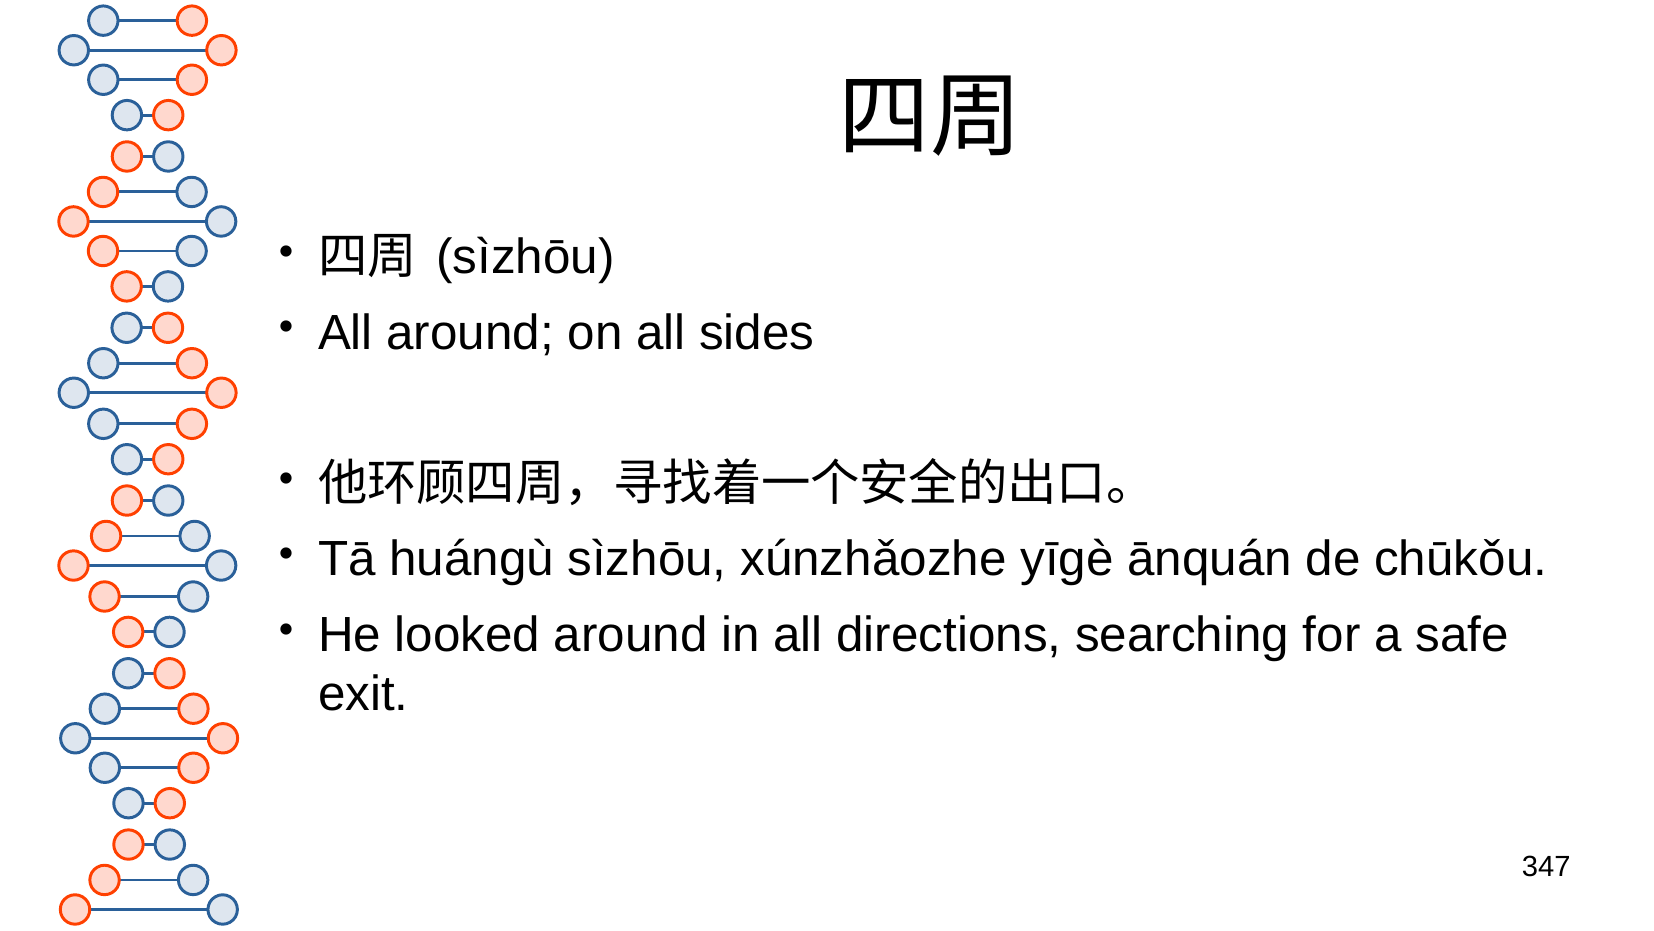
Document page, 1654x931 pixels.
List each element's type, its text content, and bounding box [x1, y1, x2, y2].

list 四周 (sìzhōu) All around; on all sides 他环顾四周，寻找着一个安全的出口。 Tā huángù sìzhōu, xúnzhǎozhe yīgè ānquán de chūkǒu. He looked around in all directions, searching for a safe exit. [265, 224, 1595, 764]
title 四周 [265, 35, 1595, 189]
